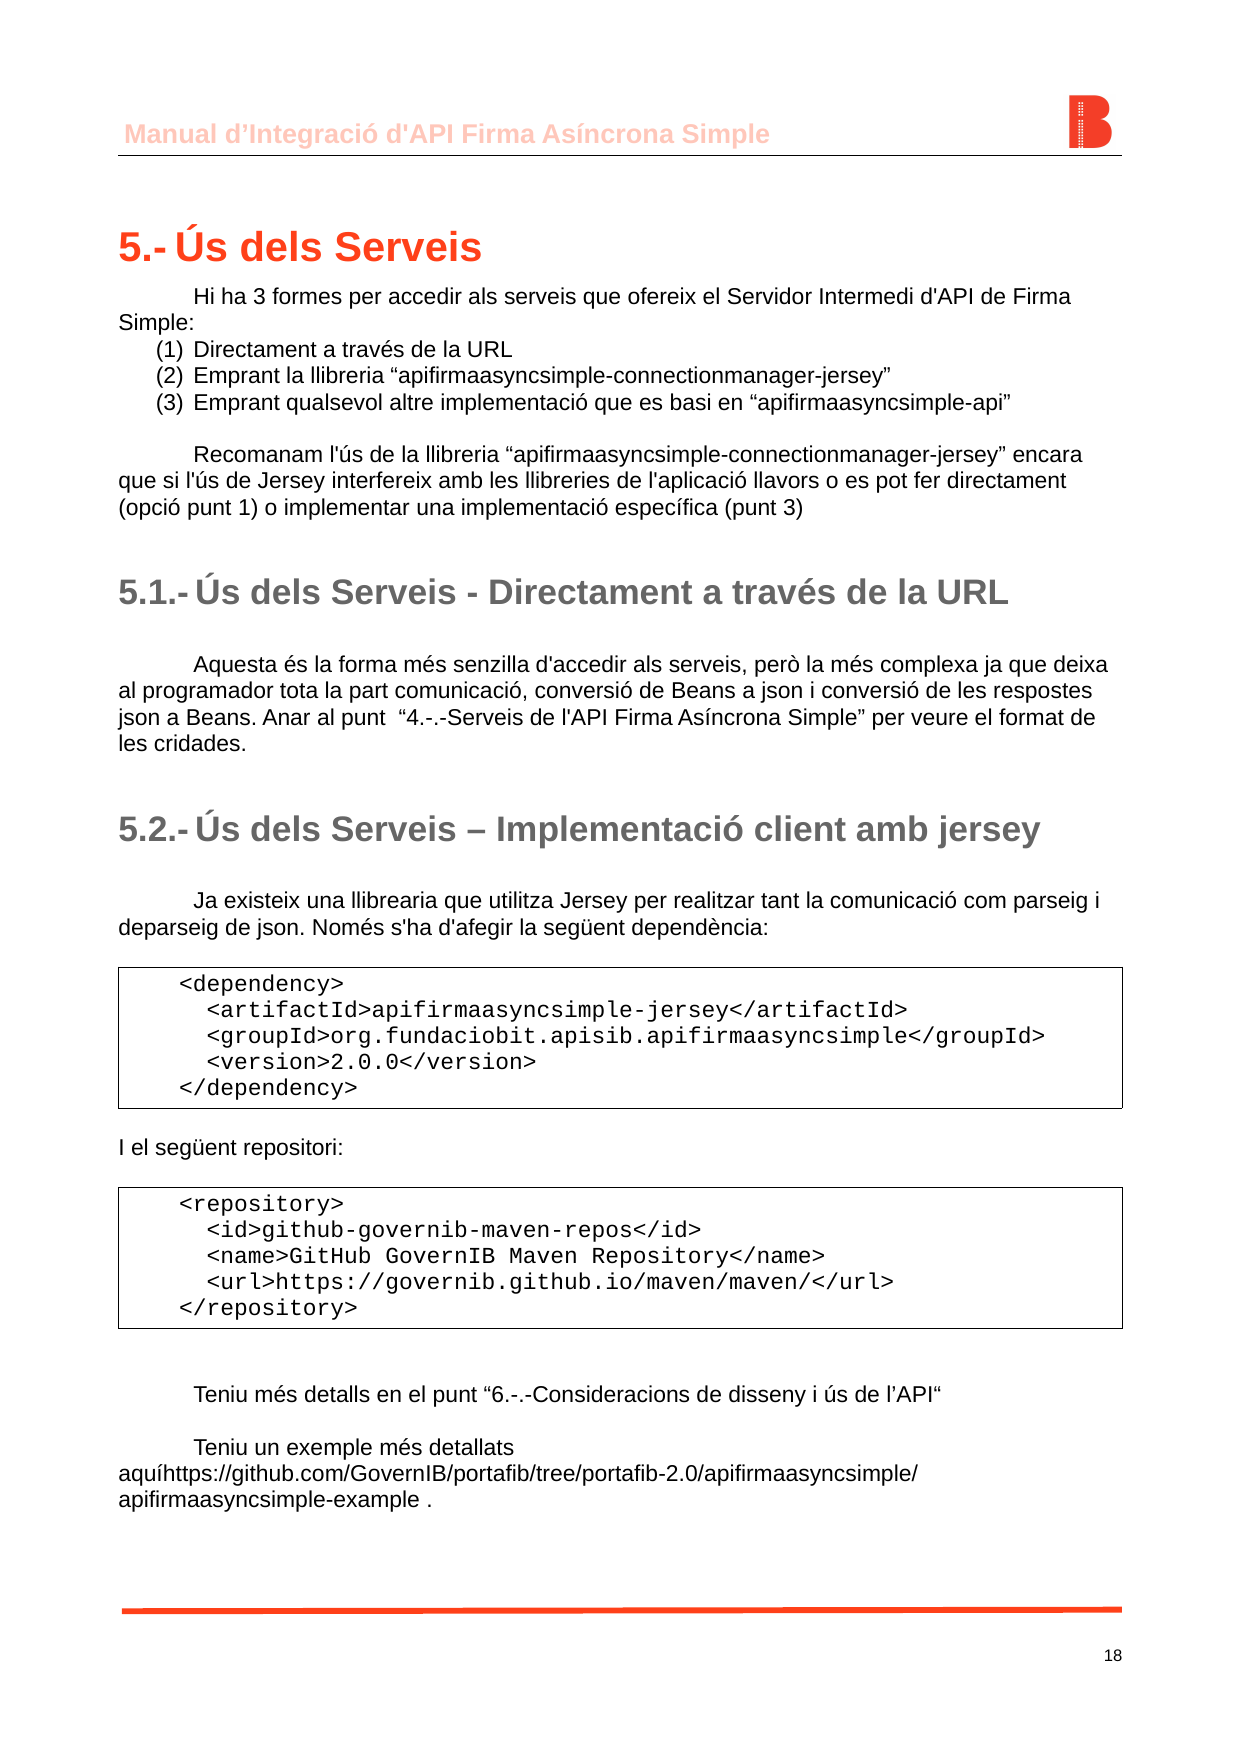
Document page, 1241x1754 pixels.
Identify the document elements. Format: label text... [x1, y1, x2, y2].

picture [1063, 94, 1117, 150]
text I el següent repositori: [118, 1134, 1122, 1161]
subtitle Ús dels Serveis – Implementació client amb jersey [118, 808, 1122, 849]
text Teniu més detalls en el punt “6.-Consideracions de disseny i ús de l’API“ [118, 1381, 1122, 1407]
list Directament a través de la URL [156, 336, 1122, 362]
text Aquesta és la forma més senzilla d'accedir als serveis, però la més complexa ja que deixa al programador tota la part comunicació, conversió de Beans a json i conversió de les respostes json a Beans. Anar al punt “4.-Serveis de l'API Firma Asíncrona Simple” per veure el format de les cridades. [118, 651, 1122, 757]
table_header <dependency> <artifactId>apifirmaasyncsimple-jersey</artifactId> <groupId>org.fundaciobit.apisib.apifirmaasyncsimple</groupId> <version>2.0.0</version> </dependency> [119, 968, 1122, 1108]
list Emprant qualsevol altre implementació que es basi en “apifirmaasyncsimple-api” [156, 388, 1122, 415]
text Ja existeix una llibrearia que utilitza Jersey per realitzar tant la comunicació com parseig i deparseig de json. Només s'ha d'afegir la següent dependència: [118, 887, 1122, 940]
text Recomanam l'ús de la llibreria “apifirmaasyncsimple-connectionmanager-jersey” encara que si l'ús de Jersey interfereix amb les llibreries de l'aplicació llavors o es pot fer directament (opció punt 1) o implementar una implementació específica (punt 3) [118, 441, 1122, 520]
subtitle Ús dels Serveis [118, 223, 1122, 271]
list Emprant la llibreria “apifirmaasyncsimple-connectionmanager-jersey” [156, 362, 1122, 388]
text Teniu un exemple més detallats aquíhttps://github.com/GovernIB/portafib/tree/portafib-2.0/apifirmaasyncsimple/apifirmaasyncsimple-example . [118, 1434, 1122, 1513]
table_header <repository> <id>github-governib-maven-repos</id> <name>GitHub GovernIB Maven Repository</name> <url>https://governib.github.io/maven/maven/</url> </repository> [119, 1188, 1122, 1328]
text Hi ha 3 formes per accedir als serveis que ofereix el Servidor Intermedi d'API de Firma Simple: [118, 283, 1122, 336]
subtitle Ús dels Serveis - Directament a través de la URL [118, 572, 1122, 612]
